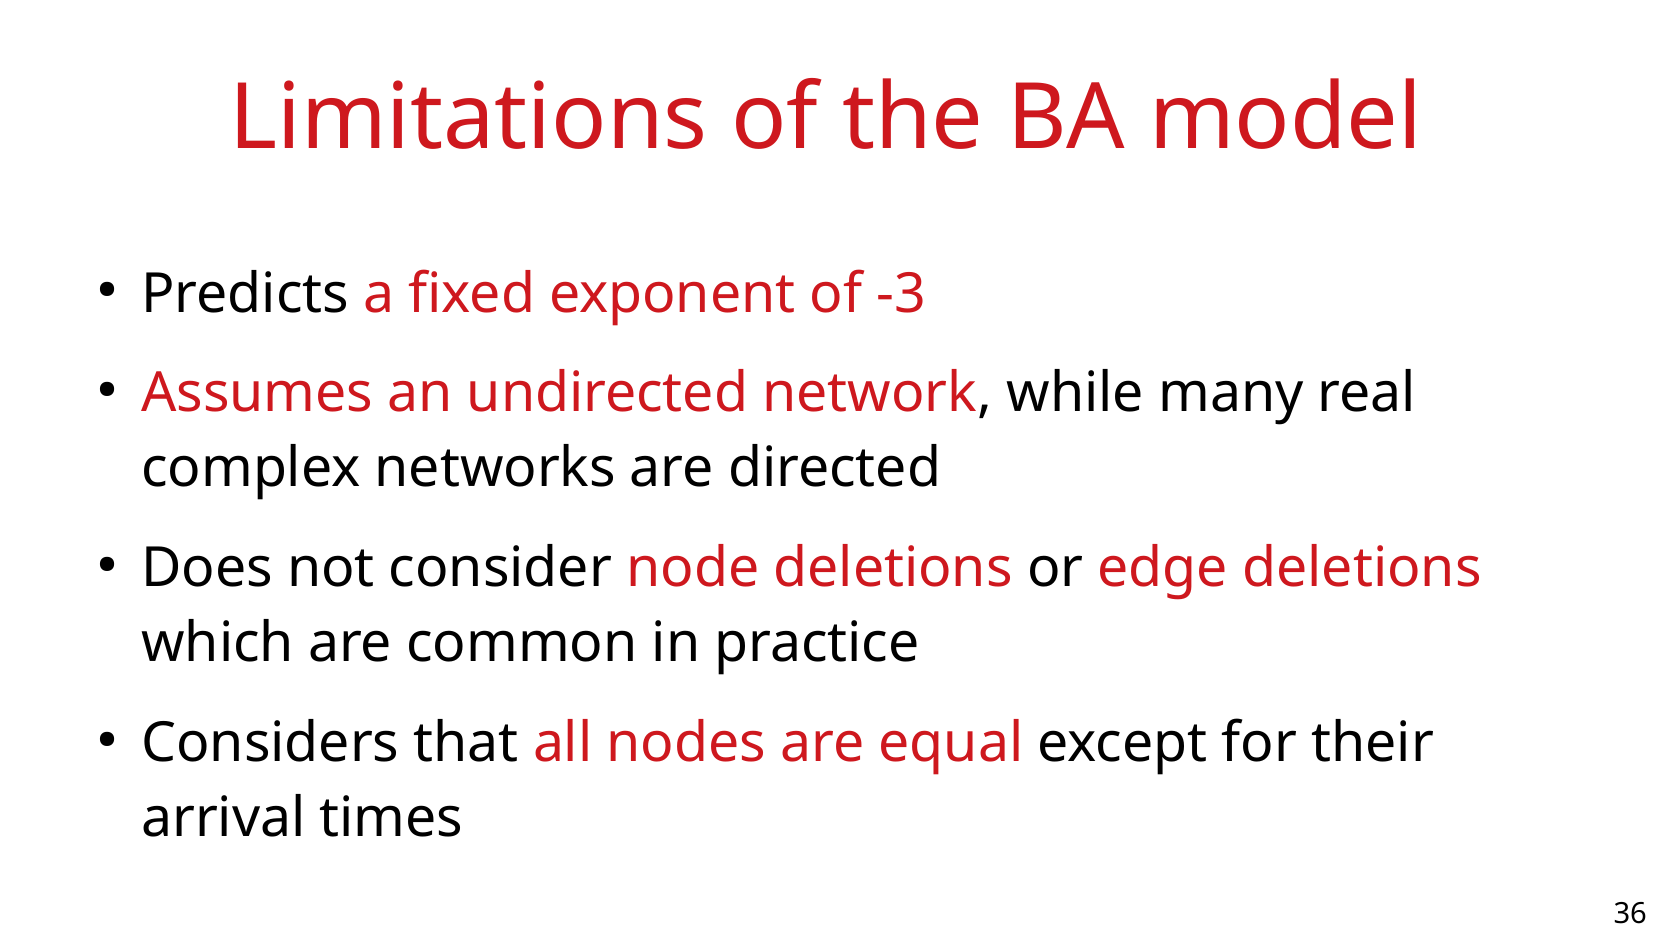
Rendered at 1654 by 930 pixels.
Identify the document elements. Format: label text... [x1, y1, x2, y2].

title Limitations of the BA model [82, 1, 1571, 225]
list Predicts a fixed exponent of -3 Assumes an undirected network, while many real complex networks are directed Does not consider node deletions or edge deletions which are common in practice Considers that all nodes are equal except for their arrival times [82, 252, 1571, 856]
